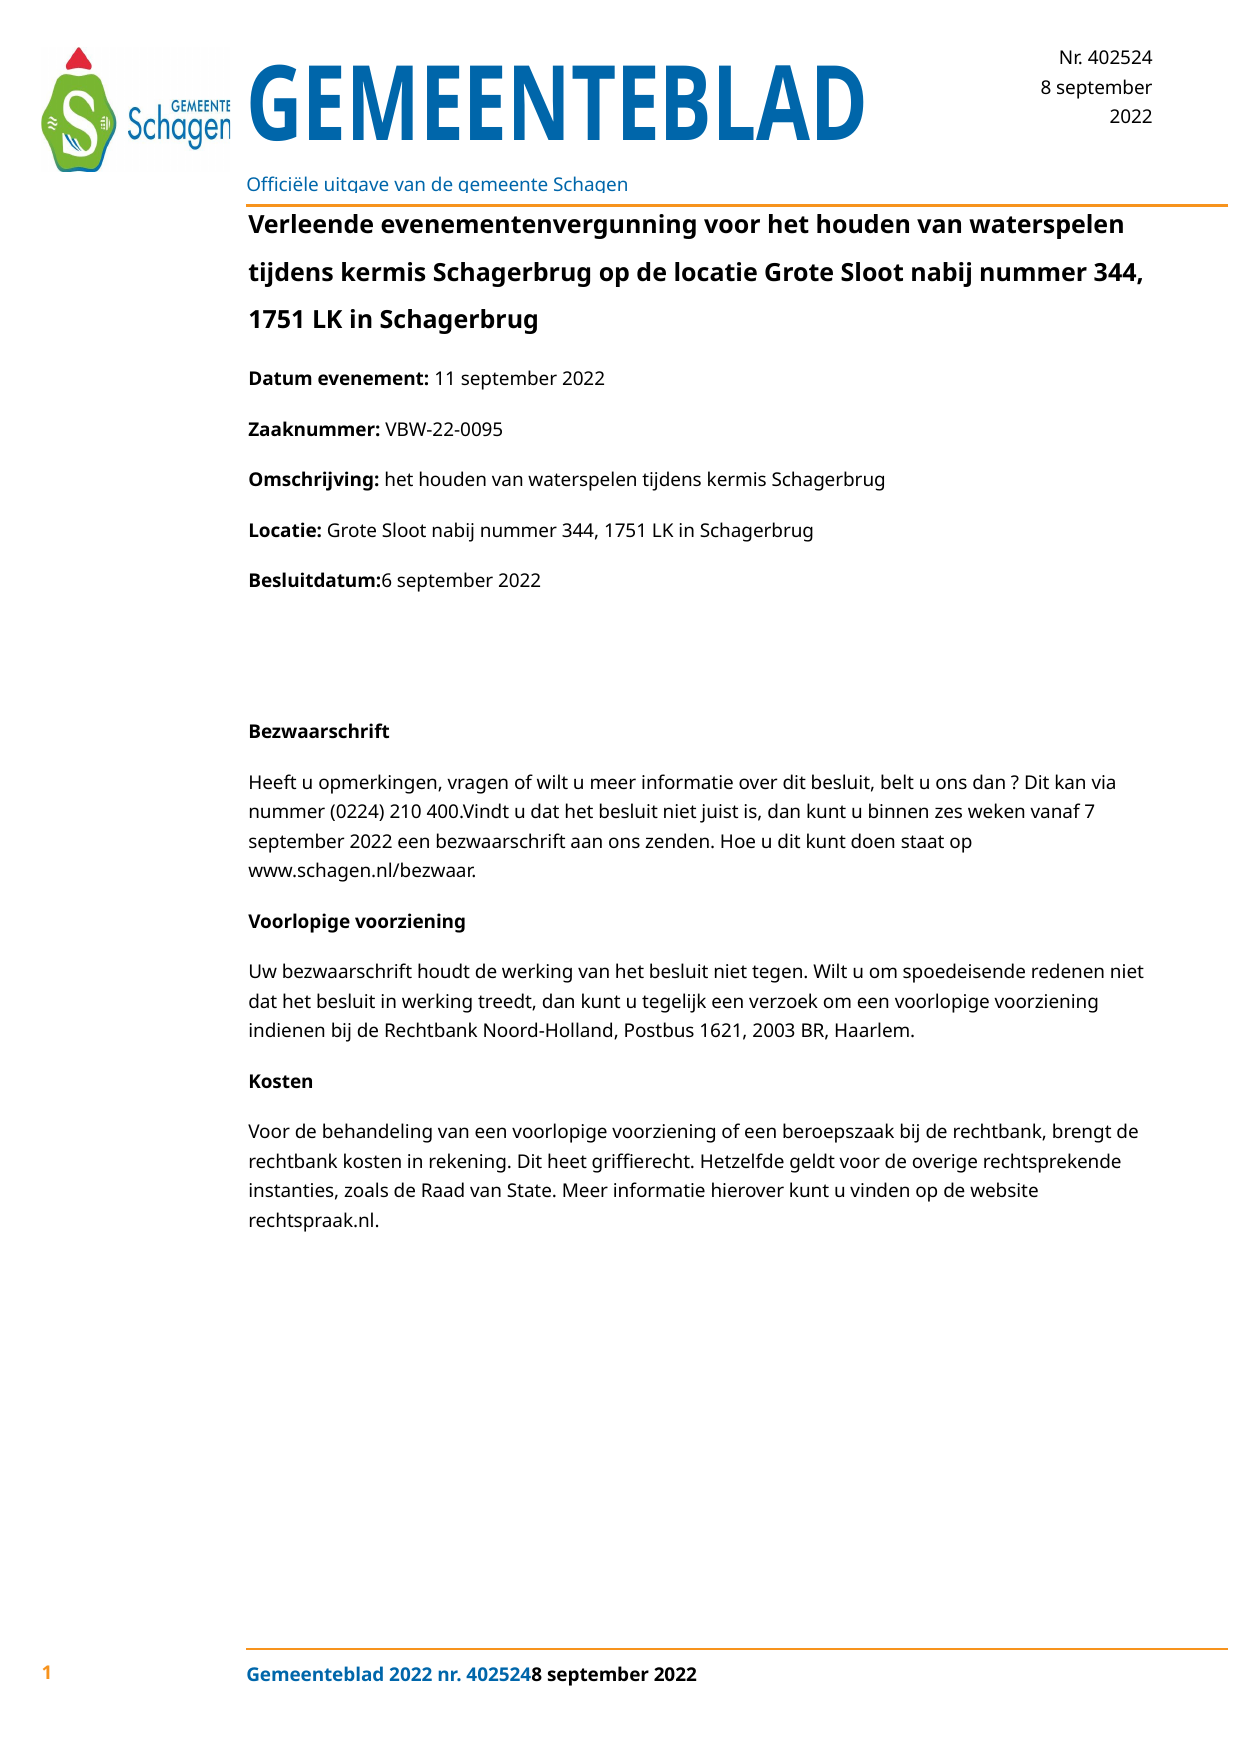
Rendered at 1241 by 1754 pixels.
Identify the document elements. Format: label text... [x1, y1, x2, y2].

text Uw bezwaarschrift houdt de werking van het besluit niet tegen. Wilt u om spoedeisende redenen niet dat het besluit in werking treedt, dan kunt u tegelijk een verzoek om een voorlopige voorziening indienen bij de Rechtbank Noord-Holland, Postbus 1621, 2003 BR, Haarlem. [248, 958, 1152, 1043]
text Datum evenement: 11 september 2022 [248, 366, 1152, 391]
text Heeft u opmerkingen, vragen of wilt u meer informatie over dit besluit, belt u ons dan ? Dit kan via nummer (0224) 210 400.Vindt u dat het besluit niet juist is, dan kunt u binnen zes weken vanaf 7 september 2022 een bezwaarschrift aan ons zenden. Hoe u dit kunt doen staat op www.schagen.nl/bezwaar. [248, 769, 1152, 883]
text Besluitdatum:6 september 2022 [248, 567, 1152, 593]
text Verleende evenementenvergunning voor het houden van waterspelen tijdens kermis Schagerbrug op de locatie Grote Sloot nabij nummer 344, 1751 LK in Schagerbrug [248, 207, 1152, 336]
text Omschrijving: het houden van waterspelen tijdens kermis Schagerbrug [248, 466, 1152, 492]
text Kosten [248, 1068, 1152, 1094]
text Voor de behandeling van een voorlopige voorziening of een beroepszaak bij de rechtbank, brengt de rechtbank kosten in rekening. Dit heet griffierecht. Hetzelfde geldt voor de overige rechtsprekende instanties, zoals de Raad van State. Meer informatie hierover kunt u vinden op de website rechtspraak.nl. [248, 1118, 1152, 1233]
text Voorlopige voorziening [248, 908, 1152, 934]
text Bezwaarschrift [248, 718, 1152, 744]
text Zaaknummer: VBW-22-0095 [248, 416, 1152, 442]
picture [41, 47, 231, 172]
text Locatie: Grote Sloot nabij nummer 344, 1751 LK in Schagerbrug [248, 517, 1152, 542]
